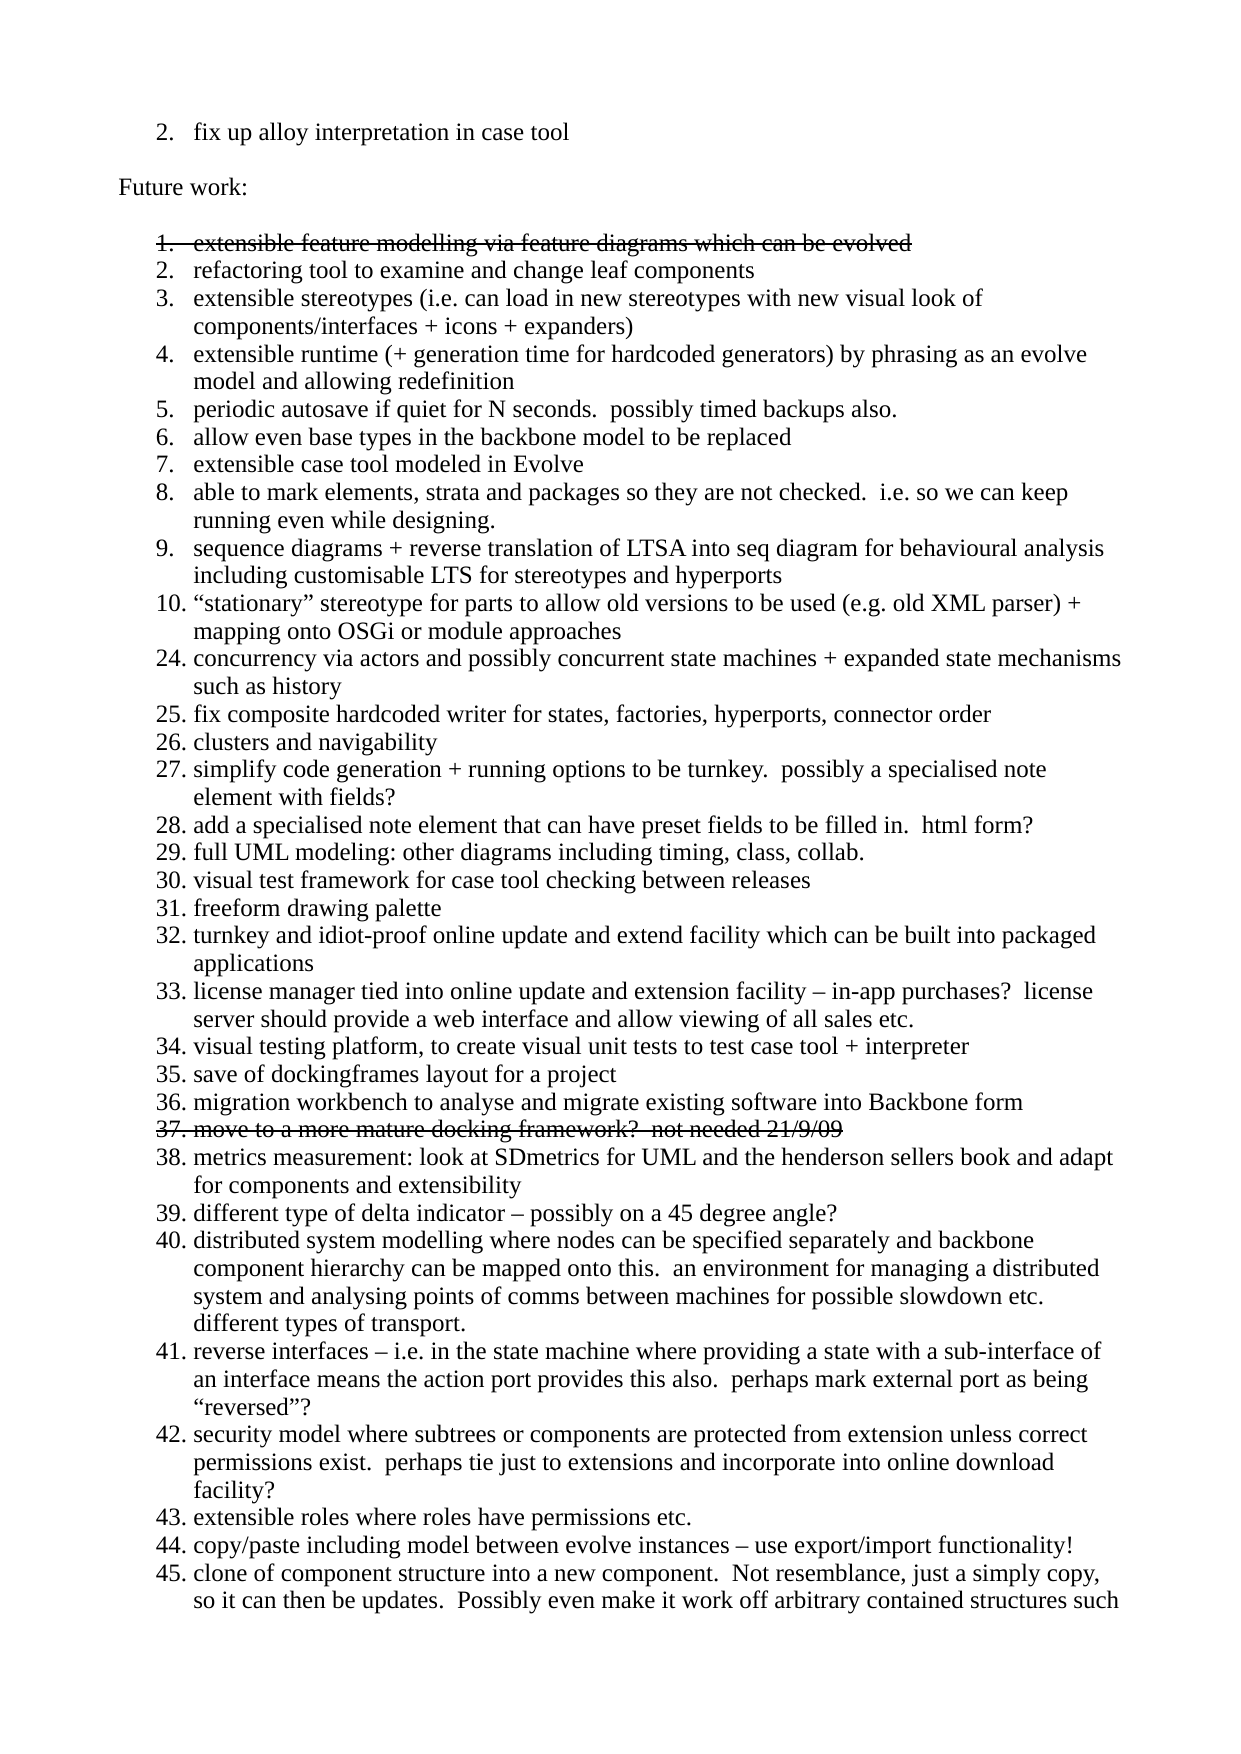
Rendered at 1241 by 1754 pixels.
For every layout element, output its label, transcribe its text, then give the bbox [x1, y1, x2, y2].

list distributed system modelling where nodes can be specified separately and backbone component hierarchy can be mapped onto this. an environment for managing a distributed system and analysing points of comms between machines for possible slowdown etc. different types of transport. [156, 1226, 1122, 1337]
list refactoring tool to examine and change leaf components [156, 257, 1122, 284]
list freeform drawing palette [156, 894, 1122, 922]
list extensible stereotypes (i.e. can load in new stereotypes with new visual look of components/interfaces + icons + expanders) [156, 284, 1122, 340]
list security model where subtrees or components are protected from extension unless correct permissions exist. perhaps tie just to extensions and incorporate into online download facility? [156, 1420, 1122, 1503]
list extensible roles where roles have permissions etc. [156, 1503, 1122, 1531]
list concurrency via actors and possibly concurrent state machines + expanded state mechanisms such as history [156, 644, 1122, 700]
list “stationary” stereotype for parts to allow old versions to be used (e.g. old XML parser) + mapping onto OSGi or module approaches [156, 589, 1122, 644]
list extensible runtime (+ generation time for hardcoded generators) by phrasing as an evolve model and allowing redefinition [156, 340, 1122, 395]
list full UML modeling: other diagrams including timing, class, collab. [156, 838, 1122, 866]
list sequence diagrams + reverse translation of LTSA into seq diagram for behavioural analysis including customisable LTS for stereotypes and hyperports [156, 534, 1122, 589]
list fix composite hardcoded writer for states, factories, hyperports, connector order [156, 700, 1122, 728]
list license manager tied into online update and extension facility – in-app purchases? license server should provide a web interface and allow viewing of all sales etc. [156, 977, 1122, 1032]
list different type of delta indicator – possibly on a 45 degree angle? [156, 1199, 1122, 1226]
list turnkey and idiot-proof online update and extend facility which can be built into packaged applications [156, 922, 1122, 977]
list migration workbench to analyse and migrate existing software into Backbone form [156, 1088, 1122, 1116]
list simplify code generation + running options to be turnkey. possibly a specialised note element with fields? [156, 755, 1122, 811]
text Future work: [118, 173, 1122, 201]
list reverse interfaces – i.e. in the state machine where providing a state with a sub-interface of an interface means the action port provides this also. perhaps mark external port as being “reversed”? [156, 1337, 1122, 1420]
list clusters and navigability [156, 728, 1122, 755]
list move to a more mature docking framework? not needed 21/9/09 [156, 1116, 1122, 1143]
list visual testing platform, to create visual unit tests to test case tool + interpreter [156, 1032, 1122, 1060]
list add a specialised note element that can have preset fields to be filled in. html form? [156, 811, 1122, 838]
list metrics measurement: look at SDmetrics for UML and the henderson sellers book and adapt for components and extensibility [156, 1143, 1122, 1199]
list visual test framework for case tool checking between releases [156, 866, 1122, 894]
list extensible case tool modeled in Evolve [156, 451, 1122, 478]
list allow even base types in the backbone model to be replaced [156, 423, 1122, 451]
list fix up alloy interpretation in case tool [156, 118, 1122, 146]
list copy/paste including model between evolve instances – use export/import functionality! [156, 1531, 1122, 1559]
list periodic autosave if quiet for N seconds. possibly timed backups also. [156, 395, 1122, 423]
list save of dockingframes layout for a project [156, 1060, 1122, 1088]
list able to mark elements, strata and packages so they are not checked. i.e. so we can keep running even while designing. [156, 478, 1122, 534]
list clone of component structure into a new component. Not resemblance, just a simply copy, so it can then be updates. Possibly even make it work off arbitrary contained structures such [156, 1559, 1122, 1614]
list extensible feature modelling via feature diagrams which can be evolved [156, 229, 1122, 257]
